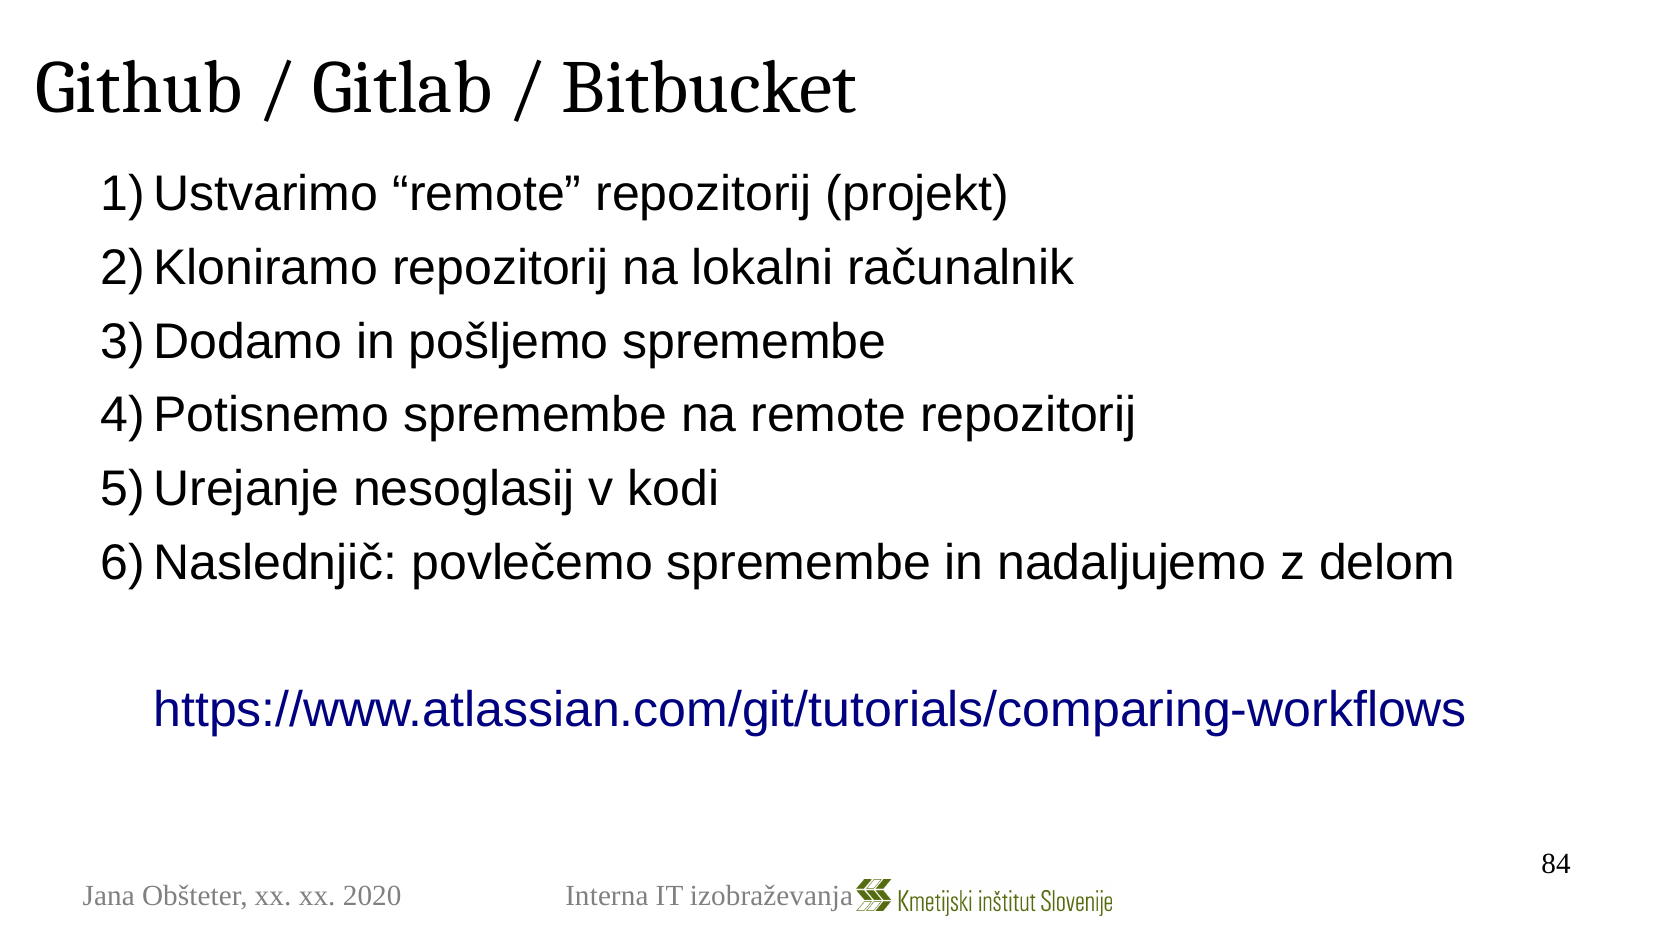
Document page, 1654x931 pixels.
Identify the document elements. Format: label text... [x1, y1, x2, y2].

picture [856, 879, 1112, 916]
list Ustvarimo “remote” repozitorij (projekt) Kloniramo repozitorij na lokalni računalnik Dodamo in pošljemo spremembe Potisnemo spremembe na remote repozitorij Urejanje nesoglasij v kodi Naslednjič: povlečemo spremembe in nadaljujemo z delom https://www.atlassian.com/git/tutorials/comparing-workflows [82, 165, 1642, 827]
title Github / Gitlab / Bitbucket [35, 21, 1524, 154]
